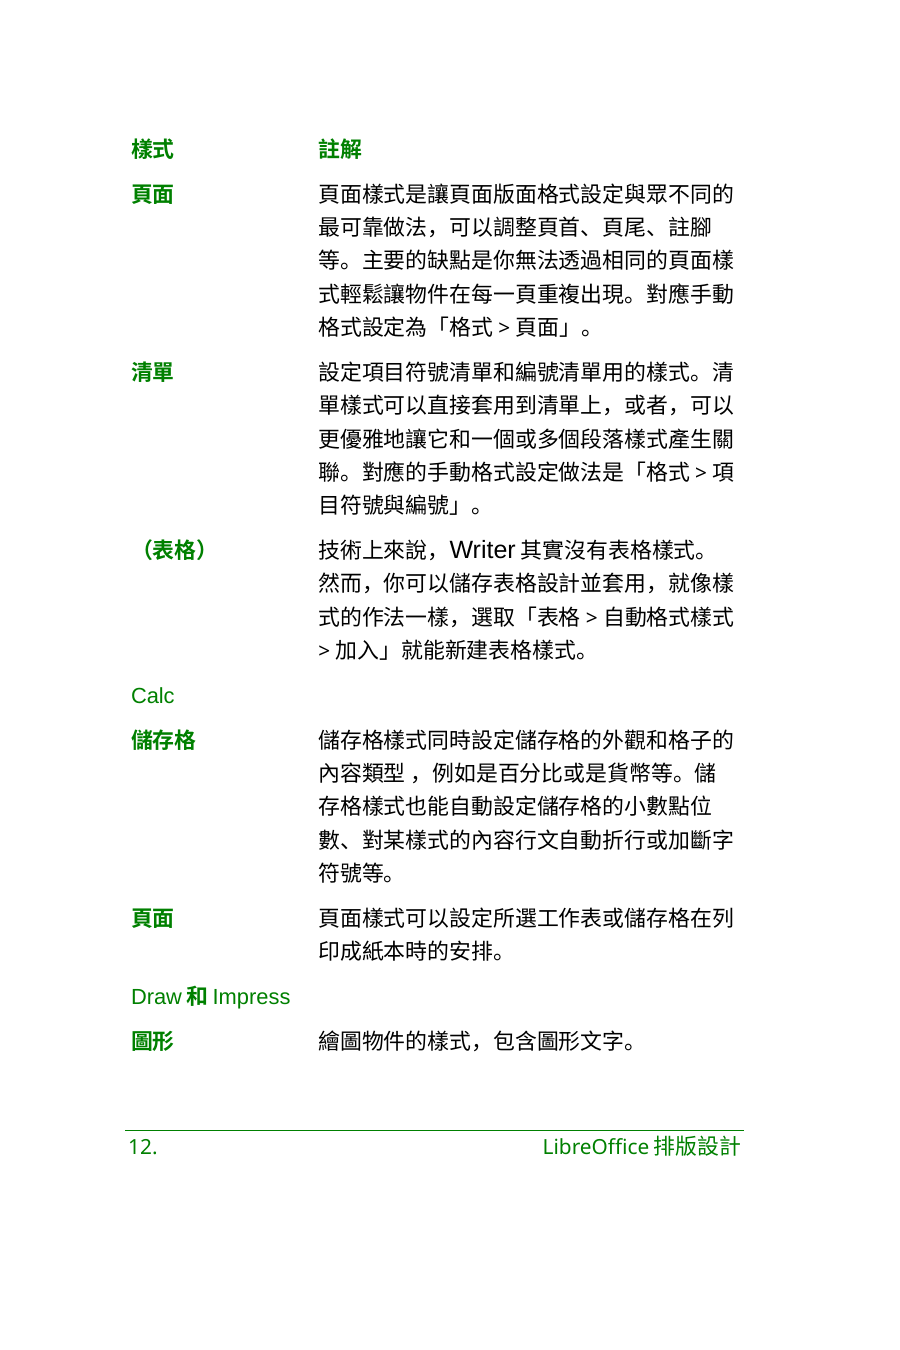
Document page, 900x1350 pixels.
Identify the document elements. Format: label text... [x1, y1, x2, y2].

table_cell 儲存格樣式同時設定儲存格的外觀和格子的內容類型 ，例如是百分比或是貨幣等。儲存格樣式也能自動設定儲存格的小數點位數、對某樣式的內容行文自動折行或加斷字符號等。 [313, 716, 744, 894]
table_cell 頁面 [125, 894, 312, 972]
table_header 註解 [313, 125, 744, 170]
table_cell 儲存格 [125, 716, 312, 894]
table_cell 頁面樣式是讓頁面版面格式設定與眾不同的最可靠做法，可以調整頁首、頁尾、註腳等。主要的缺點是你無法透過相同的頁面樣式輕鬆讓物件在每一頁重複出現。對應手動格式設定為「格式 > 頁面」。 [313, 170, 744, 348]
table_cell Calc [125, 671, 744, 716]
table_cell 設定項目符號清單和編號清單用的樣式。清單樣式可以直接套用到清單上，或者，可以更優雅地讓它和一個或多個段落樣式產生關聯。對應的手動格式設定做法是「格式 > 項目符號與編號」。 [313, 348, 744, 526]
table_cell 頁面 [125, 170, 312, 348]
table_cell 圖形 [125, 1017, 312, 1095]
table_cell （表格） [125, 526, 312, 671]
table_cell 繪圖物件的樣式，包含圖形文字。 [313, 1017, 744, 1095]
table_cell 清單 [125, 348, 312, 526]
table_cell 頁面樣式可以設定所選工作表或儲存格在列印成紙本時的安排。 [313, 894, 744, 972]
table_cell 技術上來說，Writer其實沒有表格樣式。然而，你可以儲存表格設計並套用，就像樣式的作法一樣，選取「表格 > 自動格式樣式 > 加入」就能新建表格樣式。 [313, 526, 744, 671]
table_cell Draw和Impress [125, 972, 744, 1017]
table_header 樣式 [125, 125, 312, 170]
